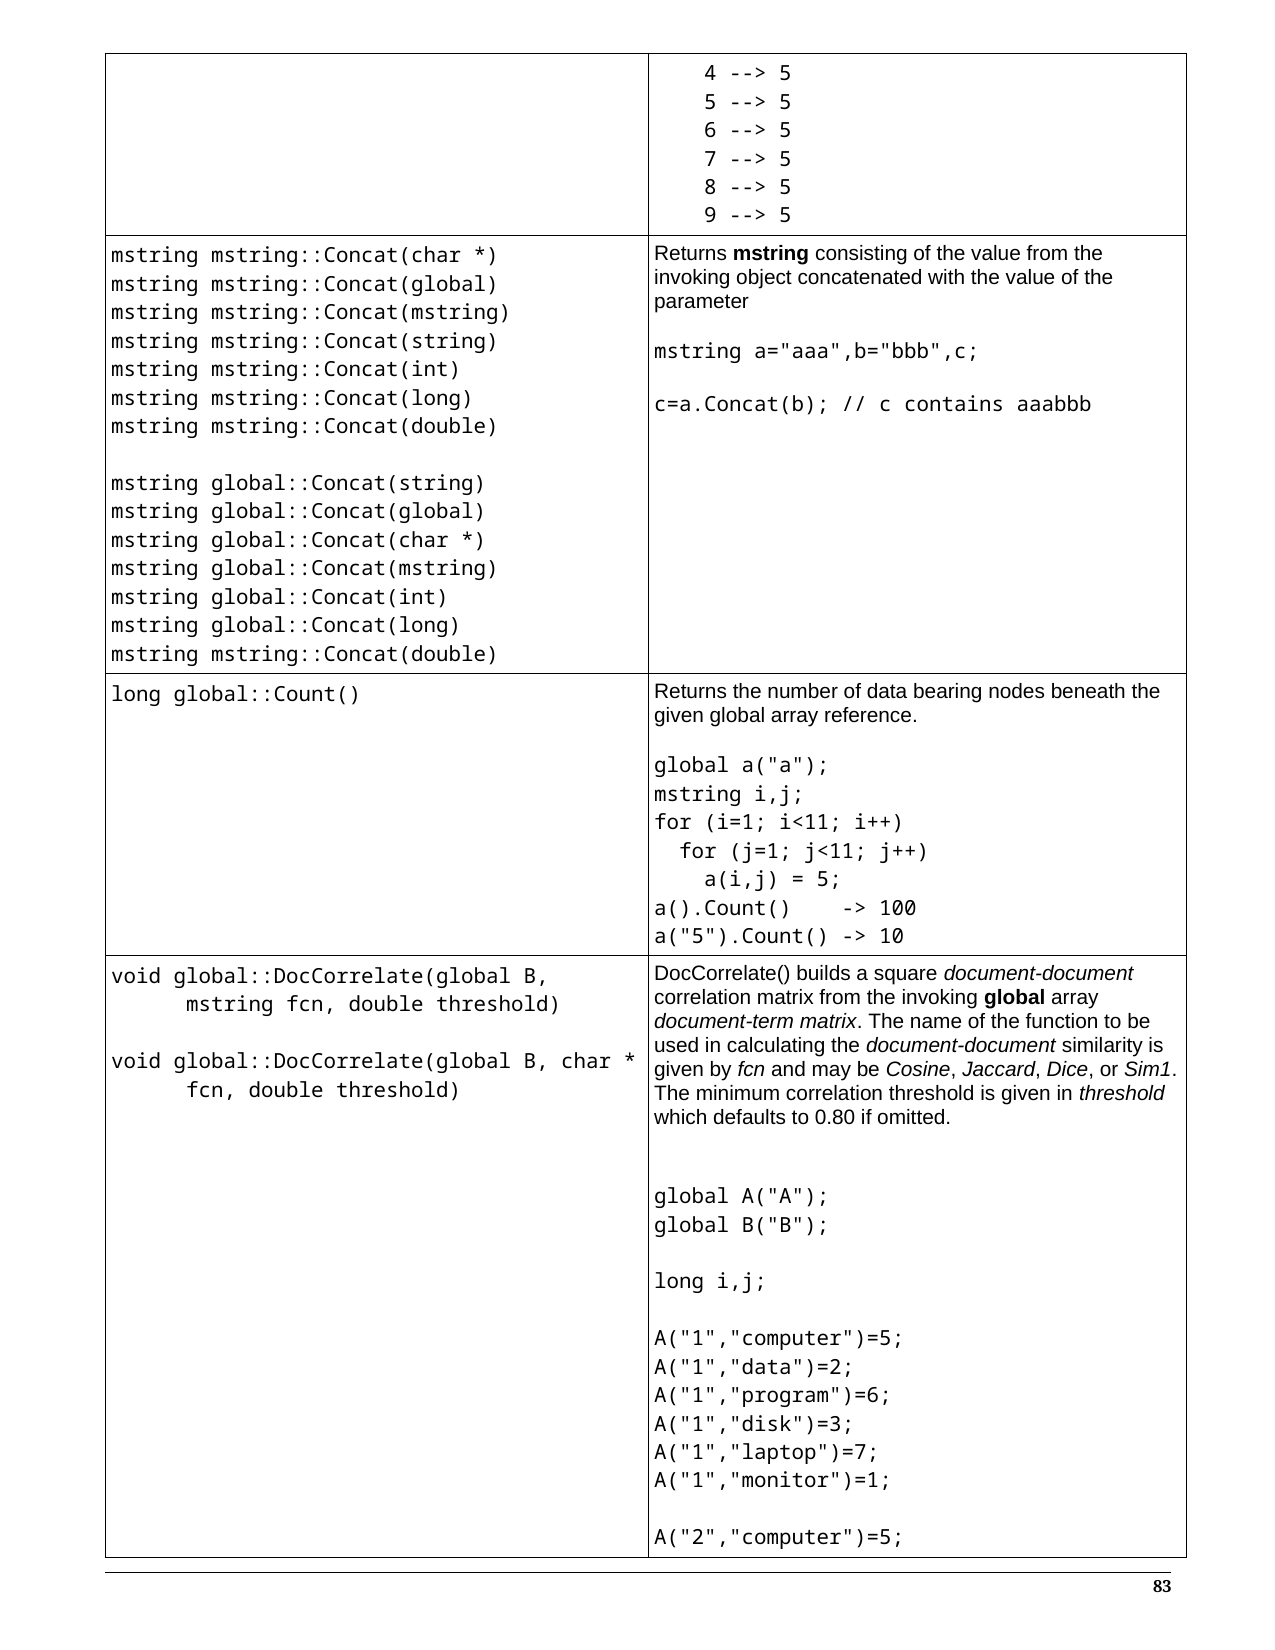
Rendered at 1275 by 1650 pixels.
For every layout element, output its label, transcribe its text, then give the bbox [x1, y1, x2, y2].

table_cell mstring mstring::Concat(char *) mstring mstring::Concat(global) mstring mstring::Concat(mstring) mstring mstring::Concat(string) mstring mstring::Concat(int) mstring mstring::Concat(long) mstring mstring::Concat(double) mstring global::Concat(string) mstring global::Concat(global) mstring global::Concat(char *) mstring global::Concat(mstring) mstring global::Concat(int) mstring global::Concat(long) mstring mstring::Concat(double) [106, 236, 648, 673]
table_cell 4 --> 5 5 --> 5 6 --> 5 7 --> 5 8 --> 5 9 --> 5 [649, 54, 1186, 235]
table_cell Returns the number of data bearing nodes beneath the given global array reference. global a("a"); mstring i,j; for (i=1; i<11; i++) for (j=1; j<11; j++) a(i,j) = 5; a().Count() -> 100 a("5").Count() -> 10 [649, 674, 1186, 955]
table_cell void global::DocCorrelate(global B, mstring fcn, double threshold) void global::DocCorrelate(global B, char * fcn, double threshold) [106, 956, 648, 1557]
table_cell DocCorrelate() builds a square document-document correlation matrix from the invoking global array document-term matrix. The name of the function to be used in calculating the document-document similarity is given by fcn and may be Cosine, Jaccard, Dice, or Sim1. The minimum correlation threshold is given in threshold which defaults to 0.80 if omitted. global A("A"); global B("B"); long i,j; A("1","computer")=5; A("1","data")=2; A("1","program")=6; A("1","disk")=3; A("1","laptop")=7; A("1","monitor")=1; A("2","computer")=5; [649, 956, 1186, 1557]
table_cell [106, 54, 648, 235]
table_cell Returns mstring consisting of the value from the invoking object concatenated with the value of the parameter mstring a="aaa",b="bbb",c; c=a.Concat(b); // c contains aaabbb [649, 236, 1186, 673]
table_cell long global::Count() [106, 674, 648, 955]
